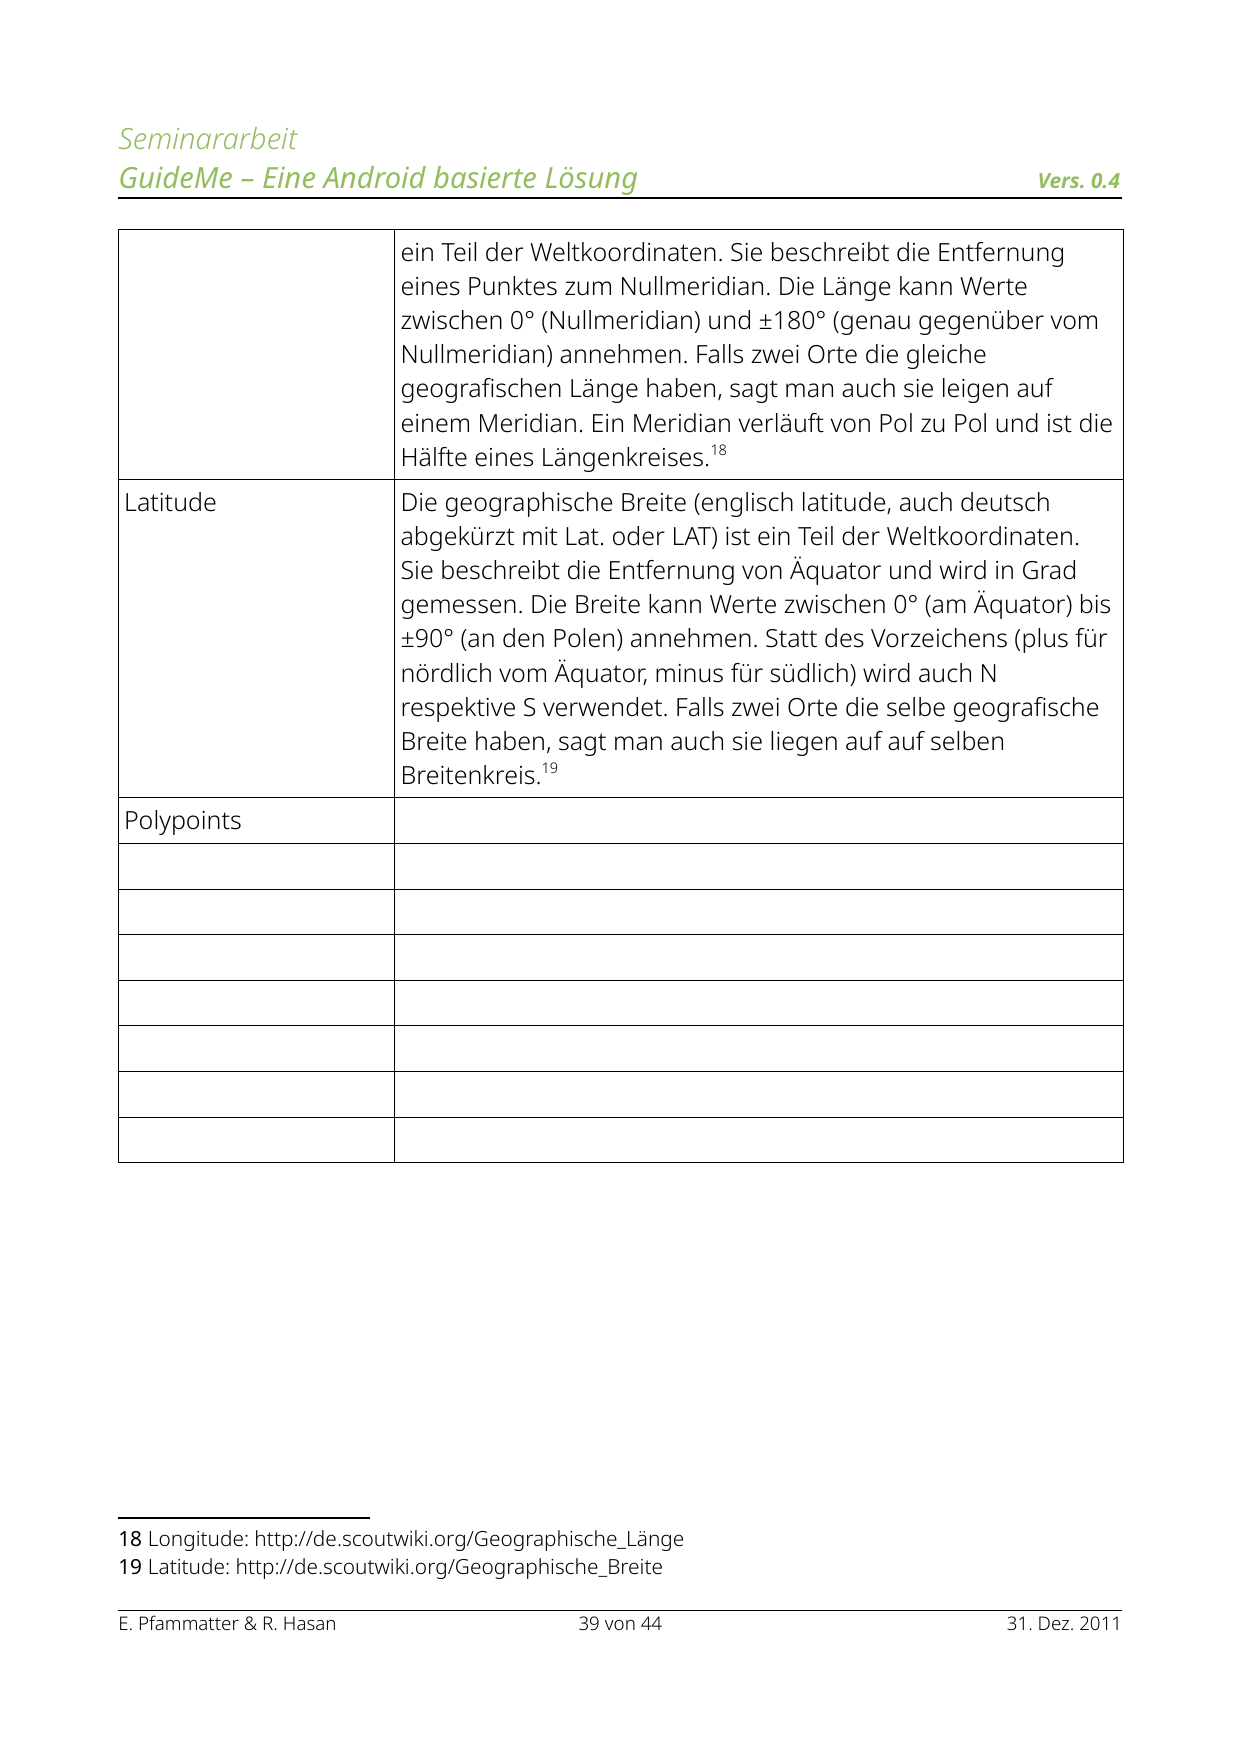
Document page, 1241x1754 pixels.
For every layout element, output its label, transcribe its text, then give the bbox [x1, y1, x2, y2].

table_cell [395, 1026, 1123, 1071]
table_cell [119, 844, 394, 888]
table_cell [395, 844, 1123, 888]
table_cell [119, 1118, 394, 1162]
table_cell ein Teil der Weltkoordinaten. Sie beschreibt die Entfernung eines Punktes zum Nullmeridian. Die Länge kann Werte zwischen 0° (Nullmeridian) und ±180° (genau gegenüber vom Nullmeridian) annehmen. Falls zwei Orte die gleiche geografischen Länge haben, sagt man auch sie leigen auf einem Meridian. Ein Meridian verläuft von Pol zu Pol und ist die Hälfte eines Längenkreises. [395, 230, 1123, 479]
table_cell [395, 1072, 1123, 1117]
table_cell Polypoints [119, 798, 394, 843]
table_cell Latitude [119, 480, 394, 797]
table_cell [395, 798, 1123, 843]
table_cell [119, 981, 394, 1025]
table_cell [119, 1026, 394, 1071]
table_cell [119, 230, 394, 479]
table_cell [119, 890, 394, 934]
table_cell Die geographische Breite (englisch latitude, auch deutsch abgekürzt mit Lat. oder LAT) ist ein Teil der Weltkoordinaten. Sie beschreibt die Entfernung von Äquator und wird in Grad gemessen. Die Breite kann Werte zwischen 0° (am Äquator) bis ±90° (an den Polen) annehmen. Statt des Vorzeichens (plus für nördlich vom Äquator, minus für südlich) wird auch N respektive S verwendet. Falls zwei Orte die selbe geografische Breite haben, sagt man auch sie liegen auf auf selben Breitenkreis. [395, 480, 1123, 797]
table_cell [395, 935, 1123, 980]
table_cell [395, 1118, 1123, 1162]
table_cell [119, 1072, 394, 1117]
table_cell [395, 890, 1123, 934]
table_cell [119, 935, 394, 980]
table_cell [395, 981, 1123, 1025]
